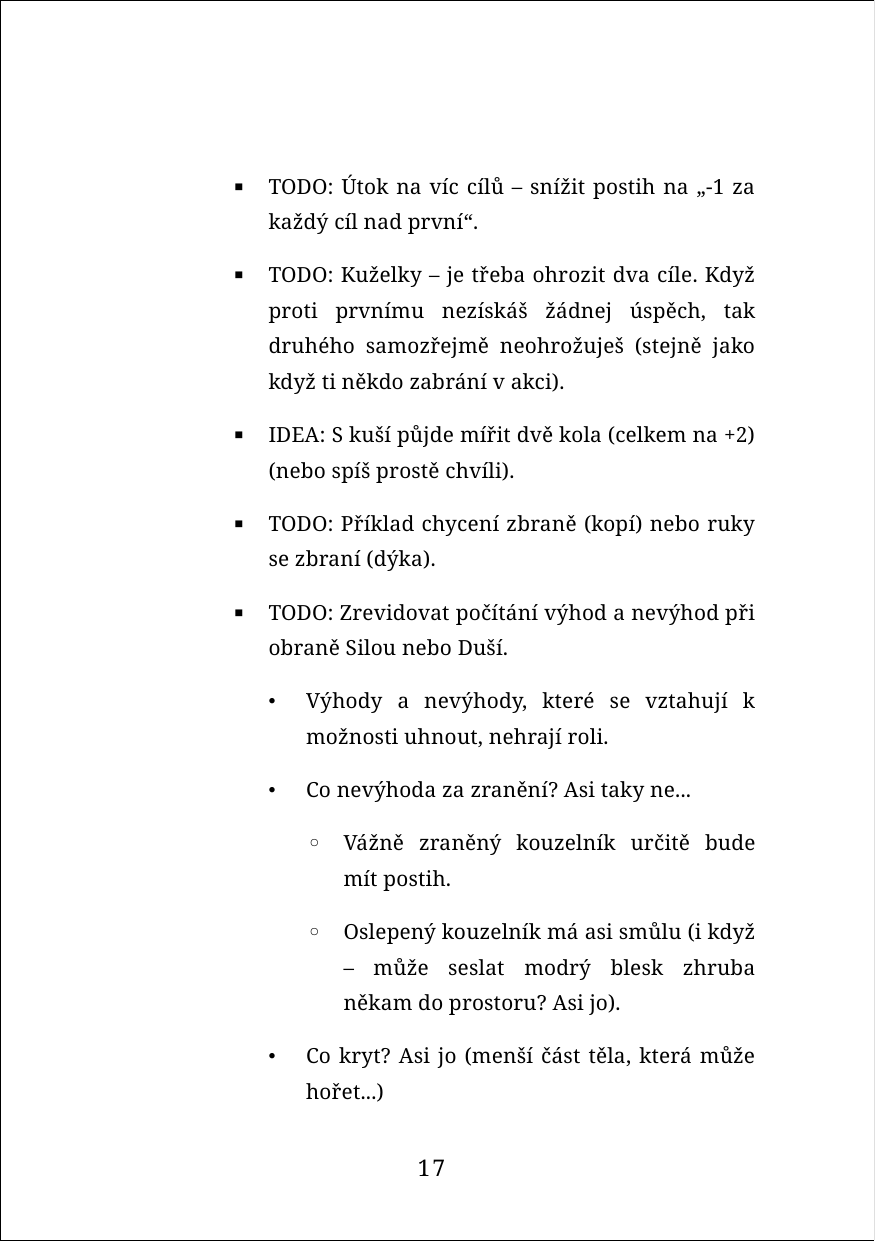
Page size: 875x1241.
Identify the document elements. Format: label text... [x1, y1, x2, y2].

list Co kryt? Asi jo (menší část těla, která může hořet...) [268, 1042, 756, 1106]
list Co nevýhoda za zranění? Asi taky ne... [268, 775, 756, 804]
list TODO: Zrevidovat počítání výhod a nevýhod při obraně Silou nebo Duší. [231, 598, 756, 662]
list Oslepený kouzelník má asi smůlu (i když – může seslat modrý blesk zhruba někam do prostoru? Asi jo). [306, 917, 756, 1017]
list Výhody a nevýhody, které se vztahují k možnosti uhnout, nehrají roli. [268, 687, 756, 751]
list TODO: Kuželky – je třeba ohrozit dva cíle. Když proti prvnímu nezískáš žádnej úspěch, tak druhého samozřejmě neohrožuješ (stejně jako když ti někdo zabrání v akci). [231, 261, 756, 396]
list TODO: Příklad chycení zbraně (kopí) nebo ruky se zbraní (dýka). [231, 509, 756, 573]
list Vážně zraněný kouzelník určitě bude mít postih. [306, 828, 756, 892]
list TODO: Útok na víc cílů – snížit postih na „-1 za každý cíl nad první“. [231, 172, 756, 236]
list IDEA: S kuší půjde mířit dvě kola (celkem na +2) (nebo spíš prostě chvíli). [231, 420, 756, 484]
